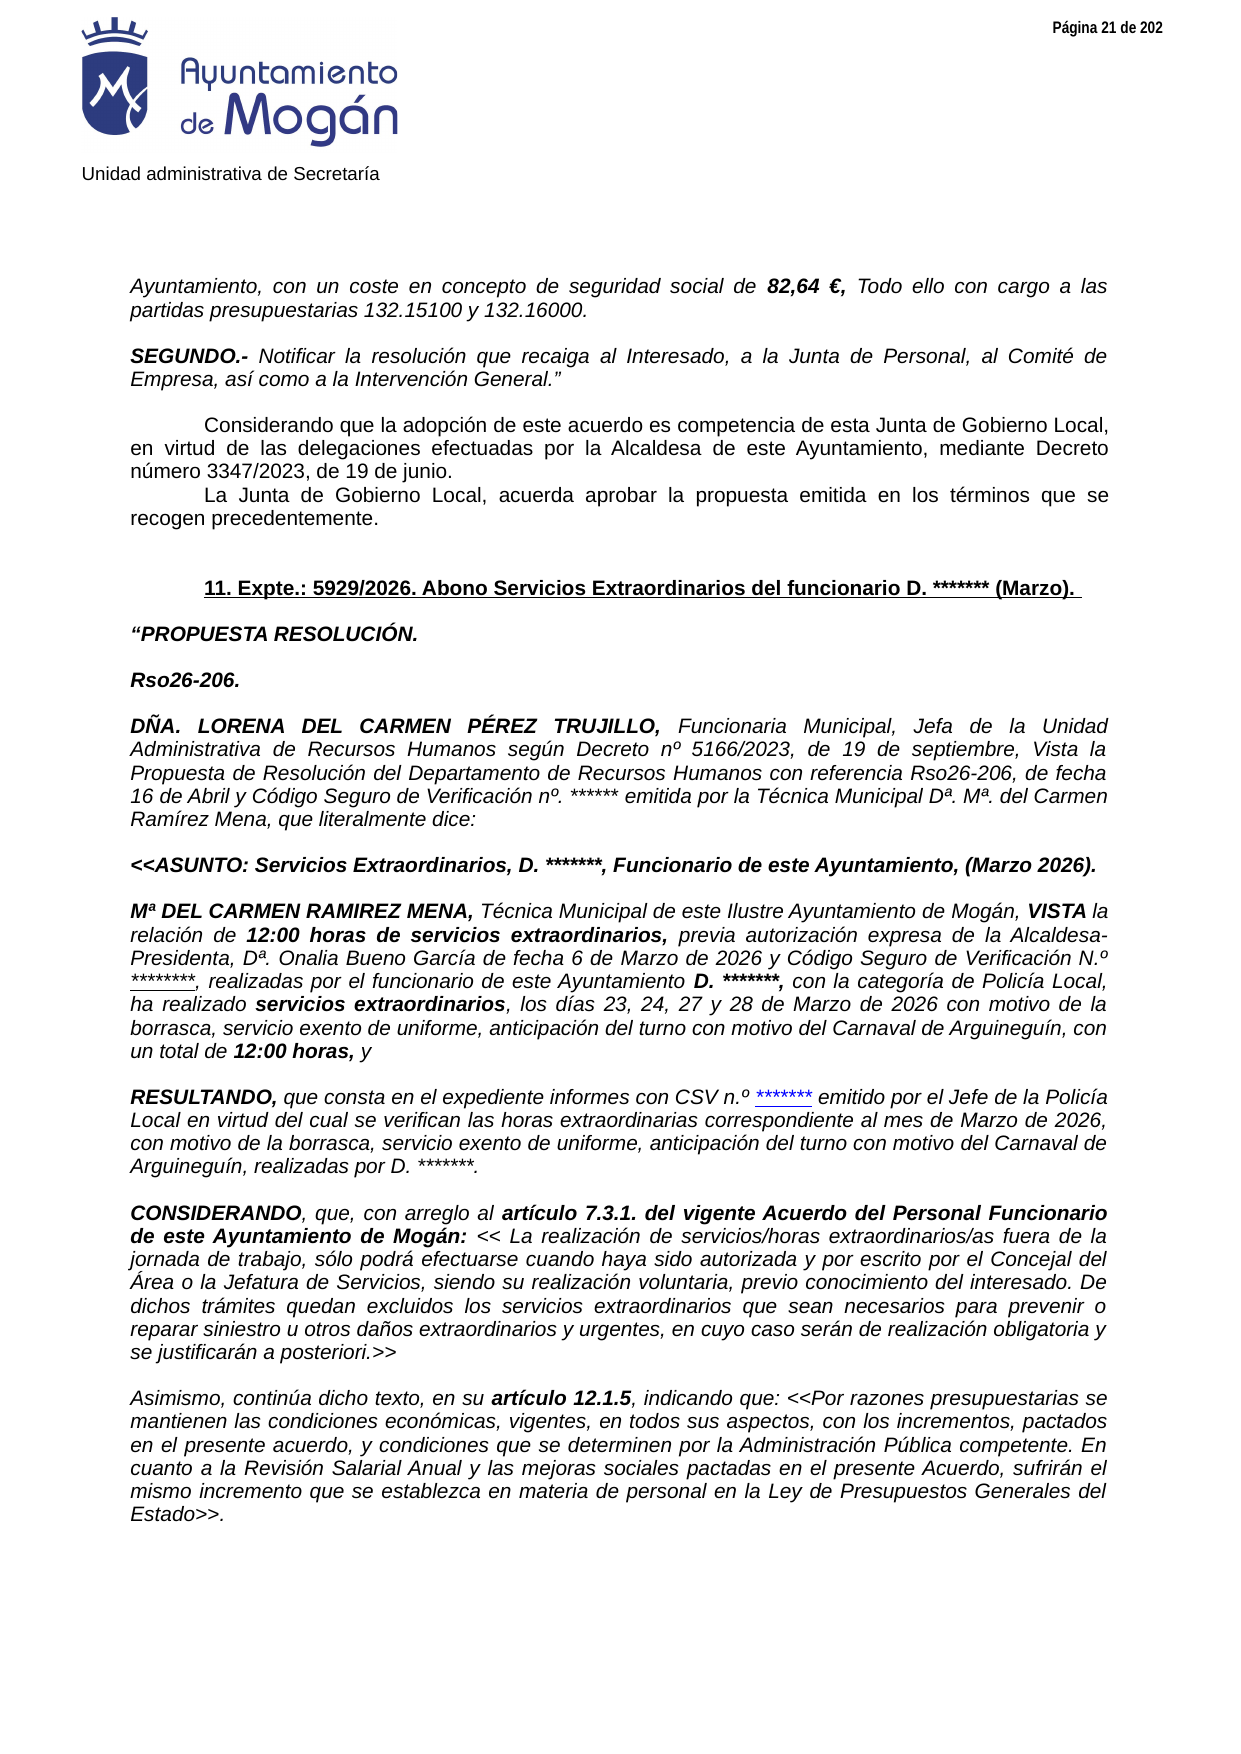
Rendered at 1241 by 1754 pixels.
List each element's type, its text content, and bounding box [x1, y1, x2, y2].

text Rso26-206. [130, 668, 1110, 692]
text DÑA. LORENA DEL CARMEN PÉREZ TRUJILLO, Funcionaria Municipal, Jefa de la Unidad Administrativa de Recursos Humanos según Decreto nº 5166/2023, de 19 de septiembre, Vista la Propuesta de Resolución del Departamento de Recursos Humanos con referencia Rso26-206, de fecha 16 de Abril y Código Seguro de Verificación nº. ****** emitida por la Técnica Municipal Dª. Mª. del Carmen Ramírez Mena, que literalmente dice: [130, 715, 1110, 831]
text <<ASUNTO: Servicios Extraordinarios, D. *******, Funcionario de este Ayuntamiento, (Marzo 2026). [130, 854, 1110, 877]
text CONSIDERANDO, que, con arreglo al artículo 7.3.1. del vigente Acuerdo del Personal Funcionario de este Ayuntamiento de Mogán: << La realización de servicios/horas extraordinarios/as fuera de la jornada de trabajo, sólo podrá efectuarse cuando haya sido autorizada y por escrito por el Concejal del Área o la Jefatura de Servicios, siendo su realización voluntaria, previo conocimiento del interesado. De dichos trámites quedan excluidos los servicios extraordinarios que sean necesarios para prevenir o reparar siniestro u otros daños extraordinarios y urgentes, en cuyo caso serán de realización obligatoria y se justificarán a posteriori.>> [130, 1201, 1110, 1364]
text Ayuntamiento, con un coste en concepto de seguridad social de 82,64 €, Todo ello con cargo a las partidas presupuestarias 132.15100 y 132.16000. [130, 275, 1110, 321]
text Mª DEL CARMEN RAMIREZ MENA, Técnica Municipal de este Ilustre Ayuntamiento de Mogán, VISTA la relación de 12:00 horas de servicios extraordinarios, previa autorización expresa de la Alcaldesa-Presidenta, Dª. Onalia Bueno García de fecha 6 de Marzo de 2026 y Código Seguro de Verificación N.º ********, realizadas por el funcionario de este Ayuntamiento D. *******, con la categoría de Policía Local, ha realizado servicios extraordinarios, los días 23, 24, 27 y 28 de Marzo de 2026 con motivo de la borrasca, servicio exento de uniforme, anticipación del turno con motivo del Carnaval de Arguineguín, con un total de 12:00 horas, y [130, 900, 1110, 1062]
text Considerando que la adopción de este acuerdo es competencia de esta Junta de Gobierno Local, en virtud de las delegaciones efectuadas por la Alcaldesa de este Ayuntamiento, mediante Decreto número 3347/2023, de 19 de junio. [130, 414, 1110, 483]
text Asimismo, continúa dicho texto, en su artículo 12.1.5, indicando que: <<Por razones presupuestarias se mantienen las condiciones económicas, vigentes, en todos sus aspectos, con los incrementos, pactados en el presente acuerdo, y condiciones que se determinen por la Administración Pública competente. En cuanto a la Revisión Salarial Anual y las mejoras sociales pactadas en el presente Acuerdo, sufrirán el mismo incremento que se establezca en materia de personal en la Ley de Presupuestos Generales del Estado>>. [130, 1387, 1110, 1526]
text SEGUNDO.- Notificar la resolución que recaiga al Interesado, a la Junta de Personal, al Comité de Empresa, así como a la Intervención General.” [130, 344, 1110, 391]
text La Junta de Gobierno Local, acuerda aprobar la propuesta emitida en los términos que se recogen precedentemente. [130, 483, 1110, 530]
text “PROPUESTA RESOLUCIÓN. [130, 622, 1110, 646]
picture [81, 17, 398, 153]
text 11. Expte.: 5929/2026. Abono Servicios Extraordinarios del funcionario D. ******* (Marzo). [130, 576, 1110, 599]
text RESULTANDO, que consta en el expediente informes con CSV n.º ******* emitido por el Jefe de la Policía Local en virtud del cual se verifican las horas extraordinarias correspondiente al mes de Marzo de 2026, con motivo de la borrasca, servicio exento de uniforme, anticipación del turno con motivo del Carnaval de Arguineguín, realizadas por D. *******. [130, 1085, 1110, 1178]
